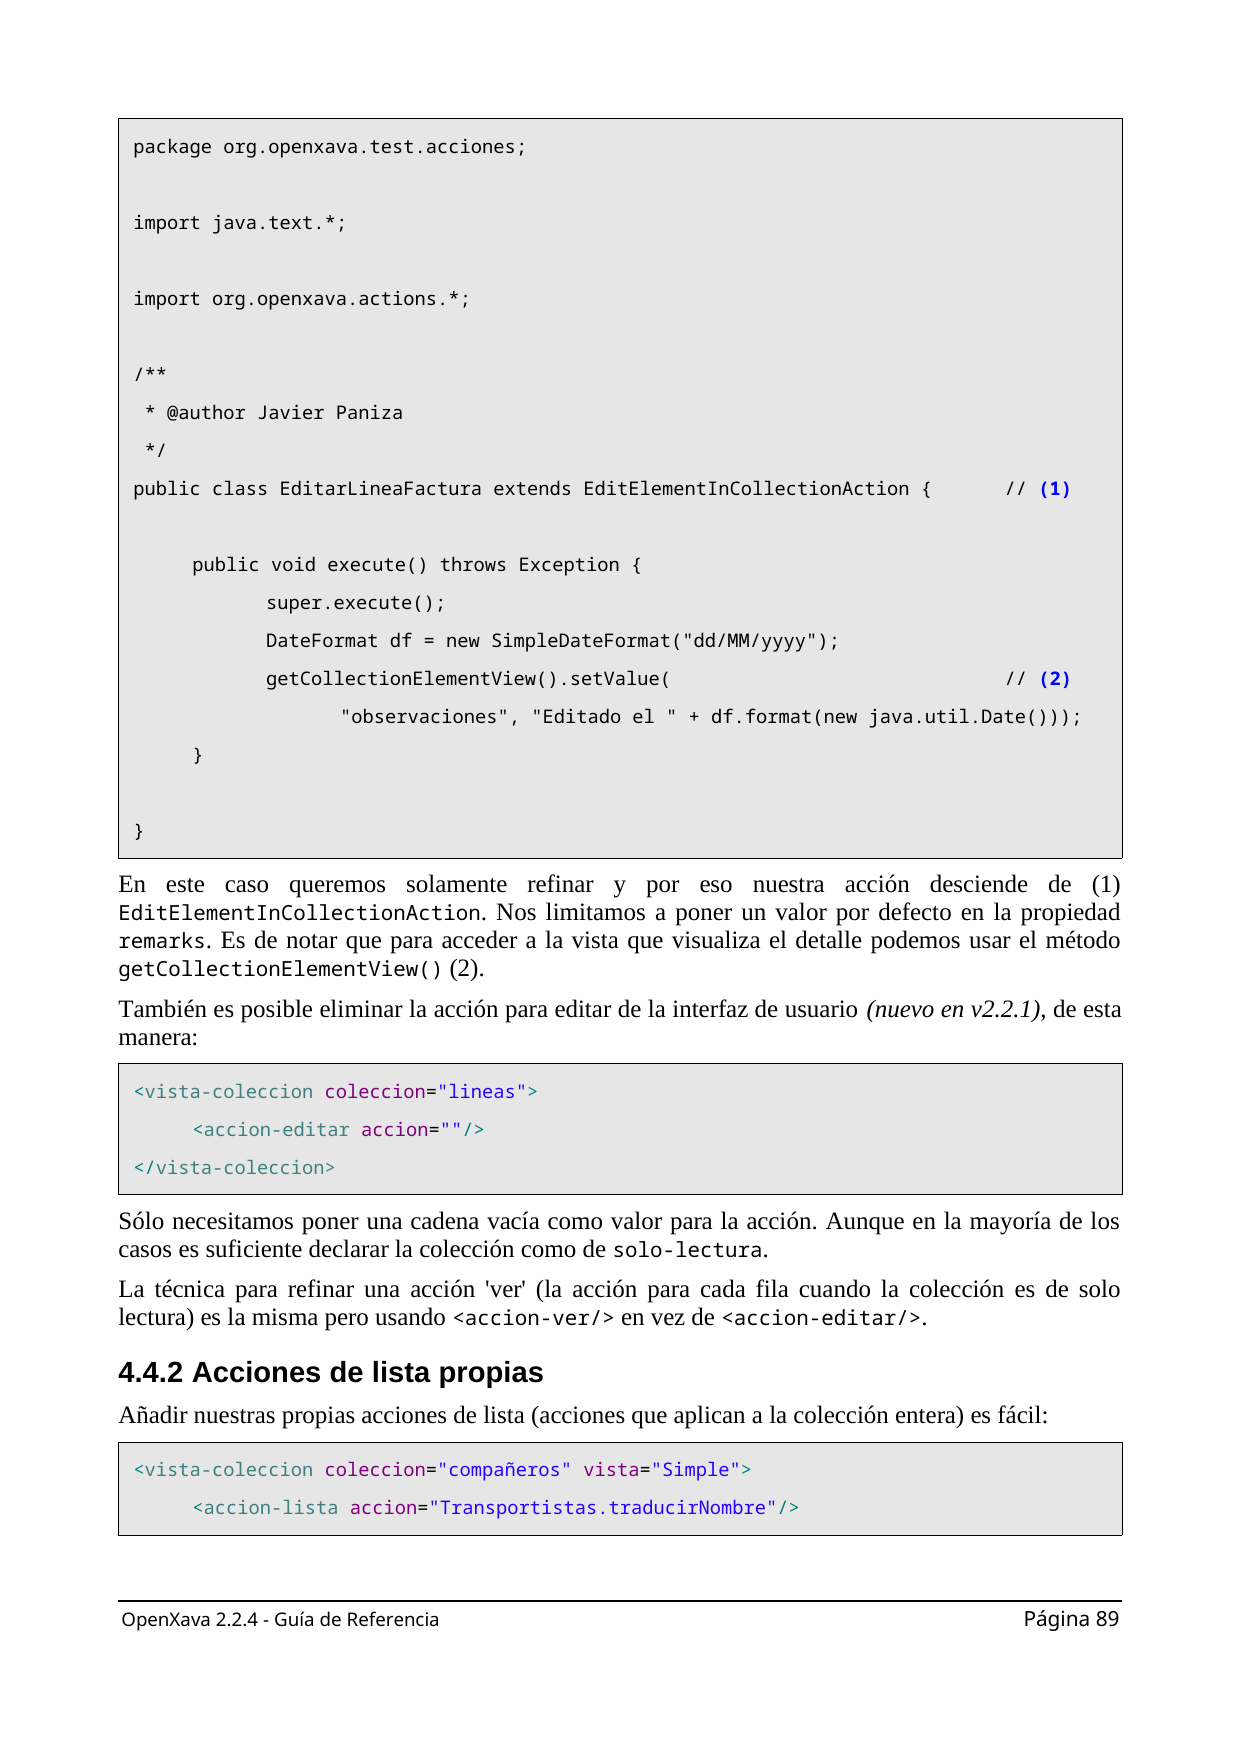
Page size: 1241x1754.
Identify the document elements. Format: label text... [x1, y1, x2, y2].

subtitle Acciones de lista propias [118, 1356, 1122, 1389]
text import org.openxava.actions.*; [119, 270, 1122, 308]
text */ [119, 422, 1122, 460]
text package org.openxava.test.acciones; [119, 119, 1122, 156]
text <vista-coleccion coleccion="lineas"> [119, 1064, 1122, 1101]
text En este caso queremos solamente refinar y por eso nuestra acción desciende de (1) EditElementInCollectionAction. Nos limitamos a poner un valor por defecto en la propiedad remarks. Es de notar que para acceder a la vista que visualiza el detalle podemos usar el método getCollectionElementView() (2). [118, 870, 1122, 983]
text import java.text.*; [119, 194, 1122, 232]
text public class EditarLineaFactura extends EditElementInCollectionAction { // (1) [119, 460, 1122, 498]
text getCollectionElementView().setValue( // (2) [119, 650, 1122, 688]
text super.execute(); [119, 574, 1122, 612]
text Añadir nuestras propias acciones de lista (acciones que aplican a la colección entera) es fácil: [118, 1402, 1122, 1429]
text La técnica para refinar una acción 'ver' (la acción para cada fila cuando la colección es de solo lectura) es la misma pero usando <accion-ver/> en vez de <accion-editar/>. [118, 1275, 1122, 1331]
text } [119, 802, 1122, 858]
text <accion-editar accion=""/> [119, 1101, 1122, 1139]
text <accion-lista accion="Transportistas.traducirNombre"/> [119, 1480, 1122, 1535]
text public void execute() throws Exception { [119, 536, 1122, 574]
text * @author Javier Paniza [119, 384, 1122, 422]
text "observaciones", "Editado el " + df.format(new java.util.Date())); [119, 688, 1122, 726]
text Sólo necesitamos poner una cadena vacía como valor para la acción. Aunque en la mayoría de los casos es suficiente declarar la colección como de solo-lectura. [118, 1207, 1122, 1263]
text </vista-coleccion> [119, 1139, 1122, 1194]
text } [119, 726, 1122, 764]
text También es posible eliminar la acción para editar de la interfaz de usuario (nuevo en v2.2.1), de esta manera: [118, 995, 1122, 1051]
text /** [119, 346, 1122, 384]
text <vista-coleccion coleccion="compañeros" vista="Simple"> [119, 1443, 1122, 1480]
text DateFormat df = new SimpleDateFormat("dd/MM/yyyy"); [119, 612, 1122, 650]
